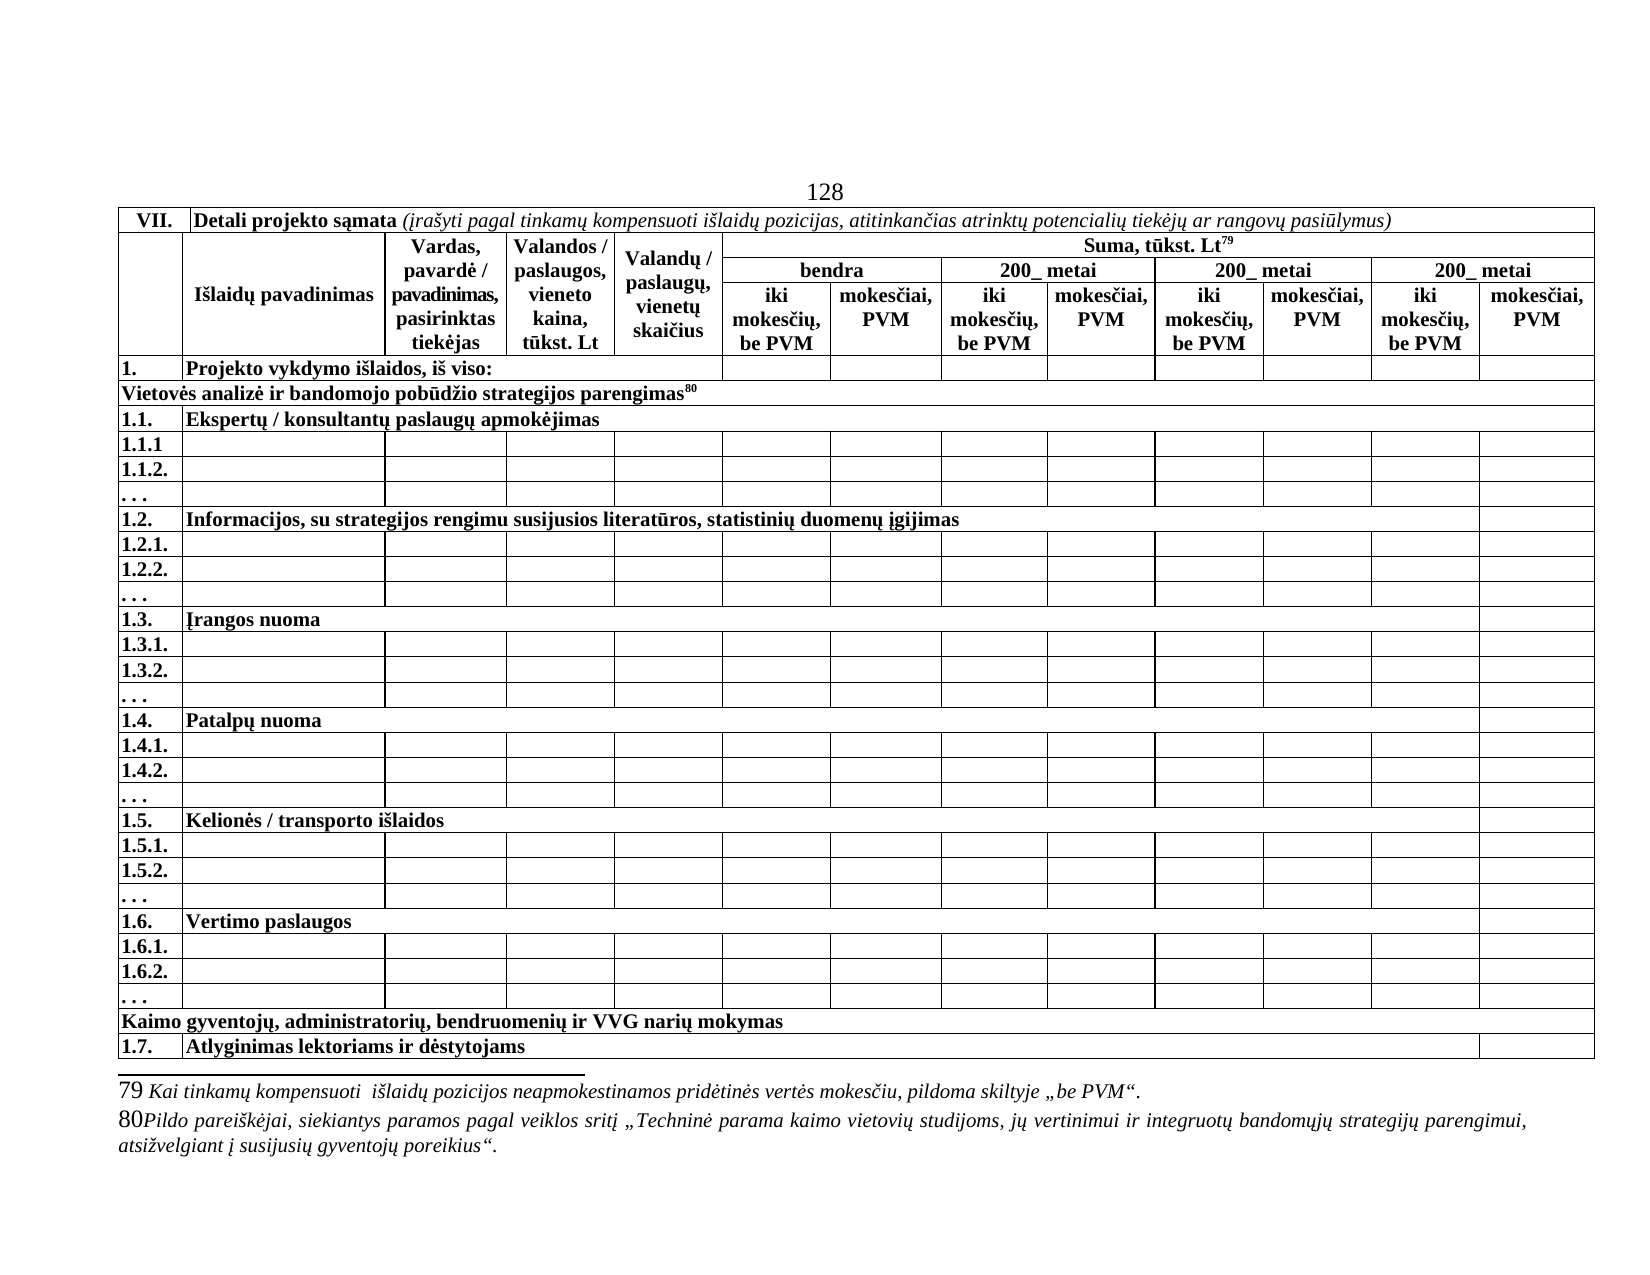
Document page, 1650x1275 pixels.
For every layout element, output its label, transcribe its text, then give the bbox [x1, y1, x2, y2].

table_cell [1264, 683, 1371, 707]
table_cell [1156, 657, 1263, 682]
table_cell Valandų / paslaugų, vienetų skaičius [615, 233, 722, 355]
table_cell [1372, 833, 1479, 857]
table_cell [1264, 984, 1371, 1008]
table_cell 1.5.1. [119, 833, 182, 857]
table_cell [183, 884, 384, 907]
table_cell 1.2. [119, 507, 182, 531]
table_cell [1480, 984, 1594, 1008]
table_cell . . . [119, 783, 182, 807]
table_cell [1372, 858, 1479, 882]
table_header Detali projekto sąmata (įrašyti pagal tinkamų kompensuoti išlaidų pozicijas, atitinkančias atrinktų potencialių tiekėjų ar rangovų pasiūlymus) [191, 208, 1594, 232]
table_cell [1156, 884, 1263, 907]
table_cell [1264, 884, 1371, 907]
table_cell [615, 733, 722, 757]
table_cell [1156, 783, 1263, 807]
table_cell 1.1.2. [119, 457, 182, 481]
table_cell [942, 482, 1047, 506]
table_cell [615, 482, 722, 506]
table_cell [831, 657, 941, 682]
table_cell [386, 683, 506, 707]
table_cell [1048, 733, 1154, 757]
table_cell [615, 657, 722, 682]
table_cell [183, 733, 384, 757]
table_cell [942, 432, 1047, 456]
table_cell [1264, 532, 1371, 556]
table_cell [1264, 356, 1371, 380]
table_cell 1.5. [119, 808, 182, 832]
table_cell [723, 758, 830, 782]
table_cell [183, 432, 384, 456]
table_cell [723, 432, 830, 456]
table_cell bendra [723, 258, 941, 282]
table_cell [831, 632, 941, 656]
table_cell [183, 582, 384, 606]
table_cell [1156, 858, 1263, 882]
table_cell [831, 833, 941, 857]
table_cell [1480, 507, 1594, 531]
table_cell [1264, 657, 1371, 682]
table_cell [183, 557, 384, 581]
table_cell mokesčiai, PVM [831, 283, 941, 355]
table_cell [1480, 959, 1594, 983]
table_cell 200_ metai [942, 258, 1154, 282]
table_cell 1.4. [119, 708, 182, 732]
table_cell [942, 758, 1047, 782]
table_cell [507, 582, 614, 606]
table_cell [723, 858, 830, 882]
table_cell [507, 683, 614, 707]
table_cell [1264, 432, 1371, 456]
table_cell Vardas, pavardė / pavadinimas, pasirinktas tiekėjas [386, 233, 506, 355]
table_cell [507, 482, 614, 506]
table_cell [1372, 657, 1479, 682]
table_cell [1372, 683, 1479, 707]
table_cell [1480, 934, 1594, 958]
table_cell [1048, 457, 1154, 481]
table_cell [1480, 632, 1594, 656]
table_cell [615, 457, 722, 481]
table_cell [1264, 959, 1371, 983]
table_cell [1156, 432, 1263, 456]
table_cell [386, 758, 506, 782]
table_cell [1480, 858, 1594, 882]
table_cell [942, 733, 1047, 757]
table_cell [831, 733, 941, 757]
table_cell [1048, 632, 1154, 656]
table_cell [183, 984, 384, 1008]
table_cell [1372, 959, 1479, 983]
table_cell [723, 934, 830, 958]
table_cell . . . [119, 884, 182, 907]
table_cell Vietovės analizė ir bandomojo pobūdžio strategijos parengimas [119, 381, 1594, 405]
table_cell [1156, 683, 1263, 707]
table_cell Informacijos, su strategijos rengimu susijusios literatūros, statistinių duomenų įgijimas [183, 507, 1479, 531]
table_cell [1048, 858, 1154, 882]
table_cell 1.5.2. [119, 858, 182, 882]
table_cell [507, 758, 614, 782]
table_cell [615, 783, 722, 807]
table_cell mokesčiai, PVM [1264, 283, 1371, 355]
table_cell [831, 783, 941, 807]
table_cell [1048, 783, 1154, 807]
table_cell [1372, 557, 1479, 581]
table_cell [1048, 356, 1154, 380]
table_cell [1372, 758, 1479, 782]
table_cell [1156, 532, 1263, 556]
table_cell [1372, 356, 1479, 380]
table_cell [942, 532, 1047, 556]
table_cell [831, 758, 941, 782]
table_cell 1.6.2. [119, 959, 182, 983]
table_cell [942, 884, 1047, 907]
table_cell mokesčiai, PVM [1048, 283, 1154, 355]
table_cell 1.7. [119, 1034, 182, 1058]
table_cell [942, 632, 1047, 656]
table_cell [1480, 884, 1594, 907]
table_cell [183, 482, 384, 506]
table_cell [723, 984, 830, 1008]
table_cell mokesčiai, PVM [1480, 283, 1594, 355]
table_cell [1048, 657, 1154, 682]
table_cell 200_ metai [1156, 258, 1371, 282]
table_cell [723, 733, 830, 757]
table_cell [942, 457, 1047, 481]
table_cell [1156, 582, 1263, 606]
table_cell 1.6.1. [119, 934, 182, 958]
table_cell [507, 657, 614, 682]
table_cell [615, 432, 722, 456]
table_cell [1156, 758, 1263, 782]
table_cell [615, 833, 722, 857]
table_cell 1.3.2. [119, 657, 182, 682]
table_cell [615, 758, 722, 782]
table_cell [942, 858, 1047, 882]
table_cell [615, 582, 722, 606]
table_cell [723, 959, 830, 983]
table_cell [386, 457, 506, 481]
table_cell 1.1.1 [119, 432, 182, 456]
table_cell 1.6. [119, 909, 182, 933]
table_cell iki mokesčių, be PVM [1156, 283, 1263, 355]
table_cell [723, 482, 830, 506]
table_cell iki mokesčių, be PVM [723, 283, 830, 355]
table_cell [723, 884, 830, 907]
table_cell [1480, 557, 1594, 581]
table_cell [723, 833, 830, 857]
table_cell [507, 532, 614, 556]
table_cell [386, 858, 506, 882]
table_cell [723, 632, 830, 656]
table_cell 1.3. [119, 607, 182, 631]
table_cell [507, 884, 614, 907]
table_cell [1156, 557, 1263, 581]
table_cell [183, 657, 384, 682]
table_cell [386, 783, 506, 807]
table_cell [1156, 632, 1263, 656]
table_cell [1372, 432, 1479, 456]
table_cell [507, 959, 614, 983]
table_cell [723, 356, 830, 380]
table_cell iki mokesčių, be PVM [1372, 283, 1479, 355]
table_cell [1480, 833, 1594, 857]
table_cell [386, 984, 506, 1008]
table_cell [831, 482, 941, 506]
table_cell [831, 683, 941, 707]
table_cell [386, 432, 506, 456]
table_cell [1372, 532, 1479, 556]
table_cell [183, 858, 384, 882]
table_cell [615, 557, 722, 581]
table_cell 1.2.1. [119, 532, 182, 556]
table_cell . . . [119, 984, 182, 1008]
table_cell [723, 557, 830, 581]
table_cell [1264, 934, 1371, 958]
table_cell [507, 733, 614, 757]
table_cell [615, 683, 722, 707]
table_cell [831, 457, 941, 481]
table_cell [1372, 482, 1479, 506]
table_cell [386, 582, 506, 606]
table_cell [183, 632, 384, 656]
table_cell [386, 884, 506, 907]
table_cell [942, 657, 1047, 682]
table_cell [1264, 733, 1371, 757]
table_cell [723, 657, 830, 682]
table_cell [1480, 607, 1594, 631]
table_cell [119, 233, 182, 355]
table_cell [507, 557, 614, 581]
table_cell [183, 934, 384, 958]
table_cell [183, 833, 384, 857]
table_cell iki mokesčių, be PVM [942, 283, 1047, 355]
table_cell [615, 984, 722, 1008]
table_cell [507, 833, 614, 857]
table_cell [386, 532, 506, 556]
table_cell [183, 959, 384, 983]
table_cell [831, 984, 941, 1008]
table_cell Patalpų nuoma [183, 708, 1479, 732]
table_cell [1048, 934, 1154, 958]
table_cell [831, 582, 941, 606]
table_cell [1372, 934, 1479, 958]
table_cell [615, 934, 722, 958]
table_cell [386, 657, 506, 682]
table_cell [1480, 708, 1594, 732]
table_cell [183, 683, 384, 707]
table_cell [942, 783, 1047, 807]
table_cell [723, 582, 830, 606]
table_cell [615, 632, 722, 656]
table_cell [1048, 884, 1154, 907]
table_cell [831, 432, 941, 456]
table_cell [942, 582, 1047, 606]
table_cell 1.3.1. [119, 632, 182, 656]
table_cell Kelionės / transporto išlaidos [183, 808, 1479, 832]
table_cell [507, 783, 614, 807]
table_cell [183, 758, 384, 782]
table_cell [615, 532, 722, 556]
table_cell [1372, 582, 1479, 606]
table_cell [1048, 582, 1154, 606]
table_cell [507, 858, 614, 882]
table_cell [1480, 657, 1594, 682]
table_cell 1. [119, 356, 182, 380]
table_cell [1048, 833, 1154, 857]
table_cell [831, 356, 941, 380]
table_cell [386, 557, 506, 581]
table_cell [942, 984, 1047, 1008]
table_cell . . . [119, 683, 182, 707]
table_cell [1480, 482, 1594, 506]
table_cell 1.4.1. [119, 733, 182, 757]
table_cell [1480, 909, 1594, 933]
table_cell [507, 457, 614, 481]
table_cell 1.1. [119, 406, 182, 431]
table_cell [386, 934, 506, 958]
table_cell Kaimo gyventojų, administratorių, bendruomenių ir VVG narių mokymas [119, 1009, 1594, 1033]
table_cell [723, 457, 830, 481]
table_cell [1264, 833, 1371, 857]
table_cell [723, 683, 830, 707]
table_cell [942, 356, 1047, 380]
table_cell Atlyginimas lektoriams ir dėstytojams [183, 1034, 1479, 1058]
table_cell Suma, tūkst. Lt [723, 233, 1594, 257]
table_cell [942, 833, 1047, 857]
table_cell [1264, 632, 1371, 656]
table_cell [1372, 733, 1479, 757]
table_cell [507, 984, 614, 1008]
table_cell [1480, 683, 1594, 707]
table_cell [1264, 758, 1371, 782]
table_cell [942, 959, 1047, 983]
table_cell [386, 959, 506, 983]
table_cell [1480, 432, 1594, 456]
table_cell [831, 884, 941, 907]
table_cell [831, 934, 941, 958]
table_cell [1480, 356, 1594, 380]
table_cell [723, 783, 830, 807]
table_cell Ekspertų / konsultantų paslaugų apmokėjimas [183, 406, 1594, 431]
table_cell 1.2.2. [119, 557, 182, 581]
table_cell . . . [119, 582, 182, 606]
table_cell [1048, 432, 1154, 456]
table_cell [1372, 884, 1479, 907]
table_cell [1480, 758, 1594, 782]
table_cell [1048, 984, 1154, 1008]
table_cell [831, 959, 941, 983]
table_cell [507, 632, 614, 656]
table_cell . . . [119, 482, 182, 506]
table_cell [1264, 457, 1371, 481]
table_cell [386, 733, 506, 757]
table_cell [1156, 959, 1263, 983]
table_cell 200_ metai [1372, 258, 1594, 282]
table_cell [1480, 457, 1594, 481]
table_cell Vertimo paslaugos [183, 909, 1479, 933]
table_cell [1372, 783, 1479, 807]
table_cell [942, 934, 1047, 958]
table_cell [386, 833, 506, 857]
table_cell [1048, 959, 1154, 983]
table_cell [1264, 582, 1371, 606]
table_cell [1264, 783, 1371, 807]
table_cell [1480, 808, 1594, 832]
table_cell [507, 934, 614, 958]
table_cell [507, 432, 614, 456]
table_cell [386, 482, 506, 506]
table_cell [183, 783, 384, 807]
table_cell [942, 683, 1047, 707]
table_cell [386, 632, 506, 656]
table_cell [831, 858, 941, 882]
table_cell [1048, 532, 1154, 556]
table_cell Projekto vykdymo išlaidos, iš viso: [183, 356, 722, 380]
table_cell [1480, 532, 1594, 556]
table_cell [615, 959, 722, 983]
table_cell [1264, 858, 1371, 882]
table_cell [1156, 733, 1263, 757]
table_cell [1048, 758, 1154, 782]
table_cell [1480, 783, 1594, 807]
table_cell [1156, 833, 1263, 857]
table_cell [183, 532, 384, 556]
table_header VII. [119, 208, 190, 232]
table_cell [1480, 1034, 1594, 1058]
table_cell [1048, 683, 1154, 707]
table_cell [1480, 582, 1594, 606]
table_cell [1372, 632, 1479, 656]
table_cell [1156, 482, 1263, 506]
table_cell [1480, 733, 1594, 757]
table_cell [1156, 457, 1263, 481]
table_cell [942, 557, 1047, 581]
table_cell [1372, 984, 1479, 1008]
table_cell [723, 532, 830, 556]
table_cell [1156, 984, 1263, 1008]
table_cell [1048, 482, 1154, 506]
table_cell Įrangos nuoma [183, 607, 1479, 631]
table_cell [831, 532, 941, 556]
table_cell Valandos / paslaugos, vieneto kaina, tūkst. Lt [507, 233, 614, 355]
table_cell [1048, 557, 1154, 581]
table_cell 1.4.2. [119, 758, 182, 782]
table_cell [1372, 457, 1479, 481]
table_cell [1264, 482, 1371, 506]
table_cell [183, 457, 384, 481]
table_cell [615, 858, 722, 882]
table_cell [615, 884, 722, 907]
table_cell [1264, 557, 1371, 581]
table_cell Išlaidų pavadinimas [183, 233, 384, 355]
table_cell [1156, 934, 1263, 958]
table_cell [1156, 356, 1263, 380]
table_cell [831, 557, 941, 581]
